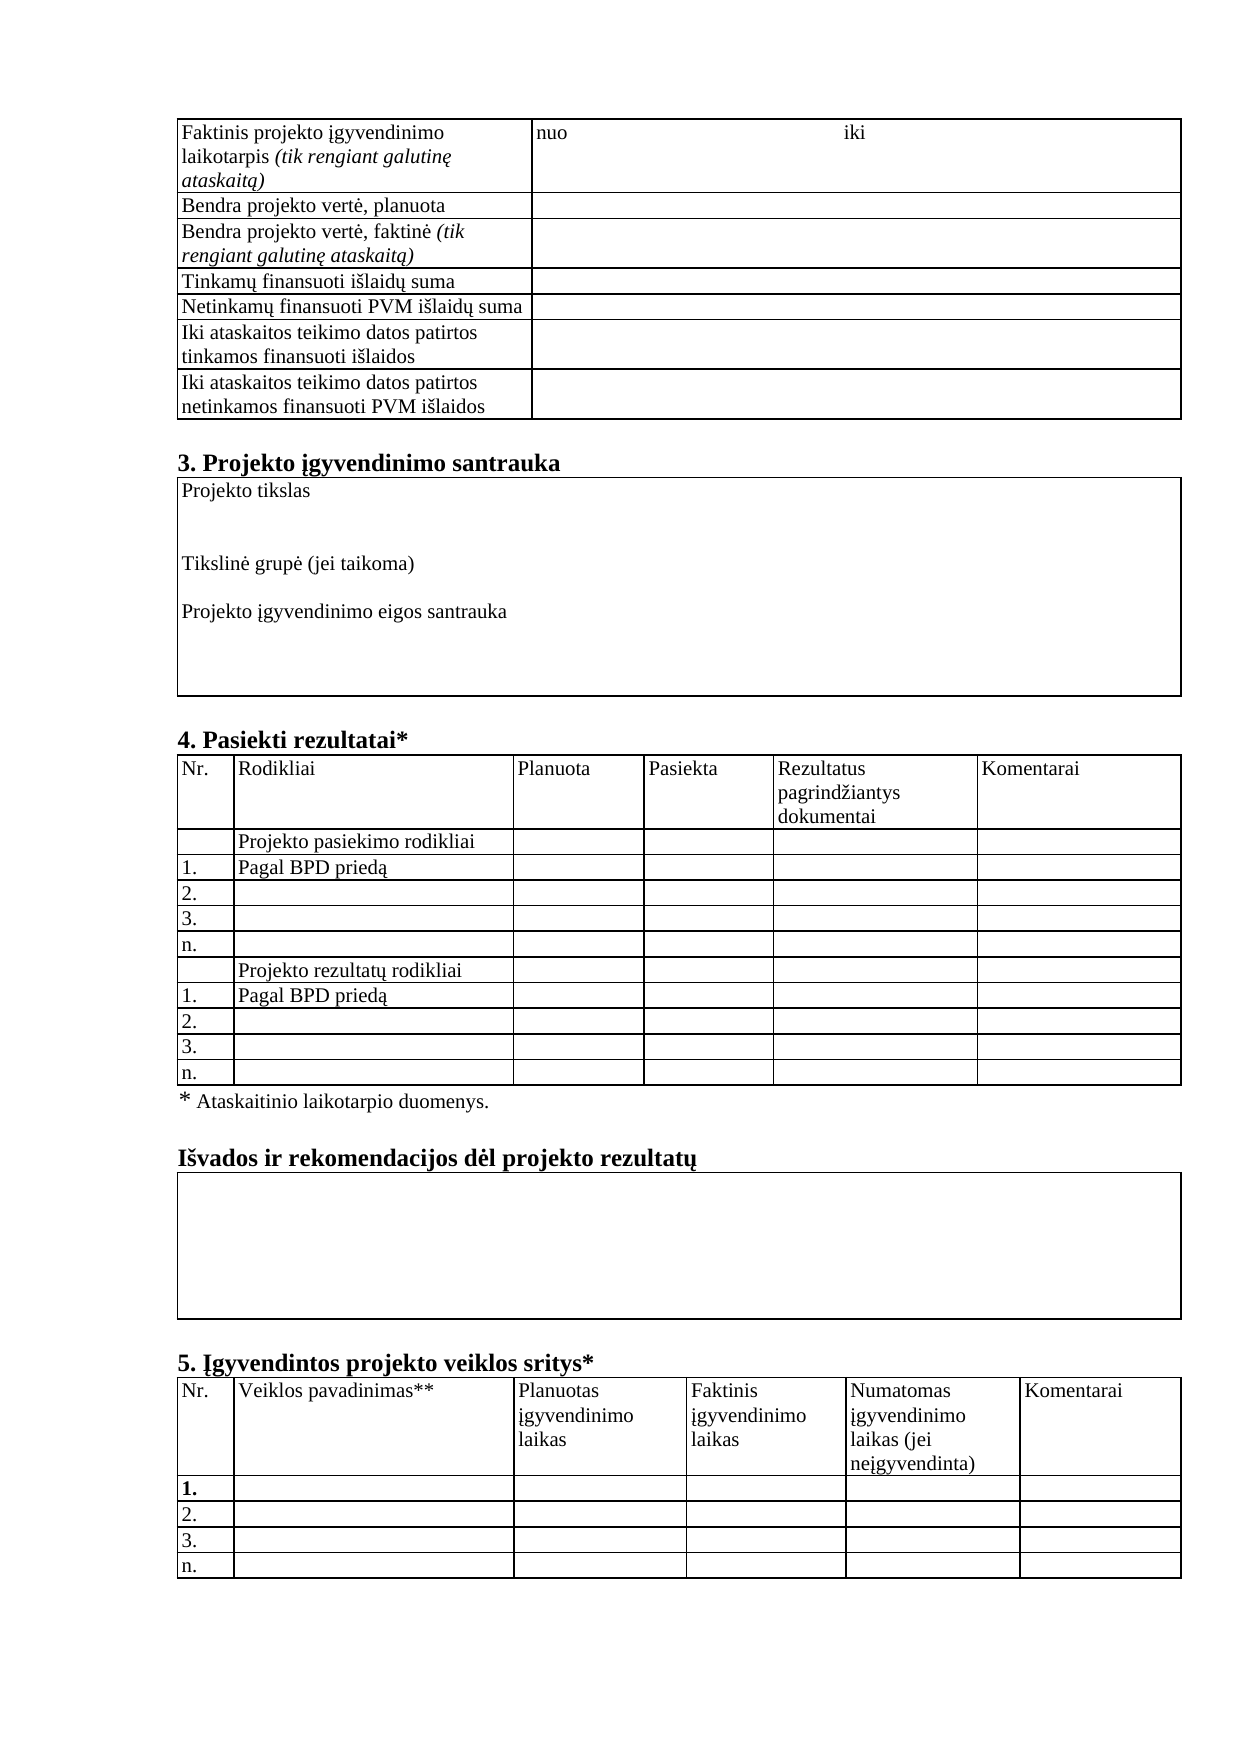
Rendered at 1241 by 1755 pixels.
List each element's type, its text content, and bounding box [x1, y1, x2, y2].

text 3. Projekto įgyvendinimo santrauka [177, 448, 1181, 477]
table_cell [509, 906, 513, 930]
table_cell [973, 830, 977, 853]
table_header Nr. [178, 756, 233, 828]
table_cell [687, 1502, 691, 1526]
table_cell [229, 958, 233, 982]
table_cell [682, 1553, 686, 1577]
table_cell [533, 370, 1180, 418]
table_cell [687, 1553, 691, 1577]
table_cell [973, 881, 977, 905]
table_cell [682, 1502, 686, 1526]
table_cell [229, 830, 233, 853]
table_cell 3. [229, 906, 233, 930]
table_cell [973, 1035, 977, 1058]
table_cell [769, 1009, 773, 1033]
text * Ataskaitinio laikotarpio duomenys. [177, 1086, 1181, 1114]
table_cell [509, 881, 513, 905]
table_cell [769, 958, 773, 982]
table_cell [509, 932, 513, 956]
table_cell [533, 320, 1180, 368]
table_cell [774, 932, 778, 956]
table_cell [769, 1035, 773, 1058]
table_cell 1. [229, 855, 233, 879]
table_cell [774, 983, 778, 1007]
table_cell [774, 881, 778, 905]
table_header Komentarai [978, 756, 1180, 828]
table_cell [769, 830, 773, 853]
table_cell [682, 1528, 686, 1552]
table_cell [533, 219, 1180, 267]
table_cell [769, 855, 773, 879]
table_header Rodikliai [235, 756, 513, 828]
table_header Komentarai [1021, 1378, 1180, 1475]
table_cell 1. [229, 983, 233, 1007]
text Išvados ir rekomendacijos dėl projekto rezultatų [177, 1143, 1181, 1172]
table_cell iki [839, 120, 1180, 192]
text 5. Įgyvendintos projekto veiklos sritys* [177, 1348, 1181, 1377]
table_cell nuo [533, 120, 839, 192]
table_cell [774, 906, 778, 930]
table_cell [774, 1035, 778, 1058]
table_header Nr. [178, 1378, 233, 1475]
table_cell [769, 932, 773, 956]
table_cell [509, 1060, 513, 1084]
table_cell [973, 1009, 977, 1033]
table_cell [687, 1528, 691, 1552]
table_cell [774, 1060, 778, 1084]
table_cell [774, 958, 778, 982]
table_cell [682, 1476, 686, 1500]
table_cell [774, 855, 778, 879]
table_cell [509, 1035, 513, 1058]
table_cell [973, 855, 977, 879]
table_cell [973, 932, 977, 956]
table_cell [769, 1060, 773, 1084]
table_cell [973, 958, 977, 982]
table_cell [973, 906, 977, 930]
table_cell 2. [229, 1009, 233, 1033]
table_header Planuota [514, 756, 643, 828]
table_header Planuotas įgyvendinimo laikas [515, 1378, 686, 1475]
table_cell [774, 1009, 778, 1033]
table_cell [769, 881, 773, 905]
table_header Faktinis įgyvendinimo laikas [687, 1378, 845, 1475]
table_cell [769, 983, 773, 1007]
table_cell [687, 1476, 691, 1500]
table_cell [769, 906, 773, 930]
table_cell [973, 1060, 977, 1084]
table_cell n. [229, 932, 233, 956]
table_cell [509, 1009, 513, 1033]
table_cell [774, 830, 778, 853]
table_cell n. [229, 1060, 233, 1084]
text 4. Pasiekti rezultatai* [177, 725, 1181, 754]
table_header Veiklos pavadinimas** [235, 1378, 513, 1475]
table_cell 3. [229, 1035, 233, 1058]
table_cell [973, 983, 977, 1007]
table_cell 2. [229, 881, 233, 905]
table_header Pasiekta [645, 756, 773, 828]
